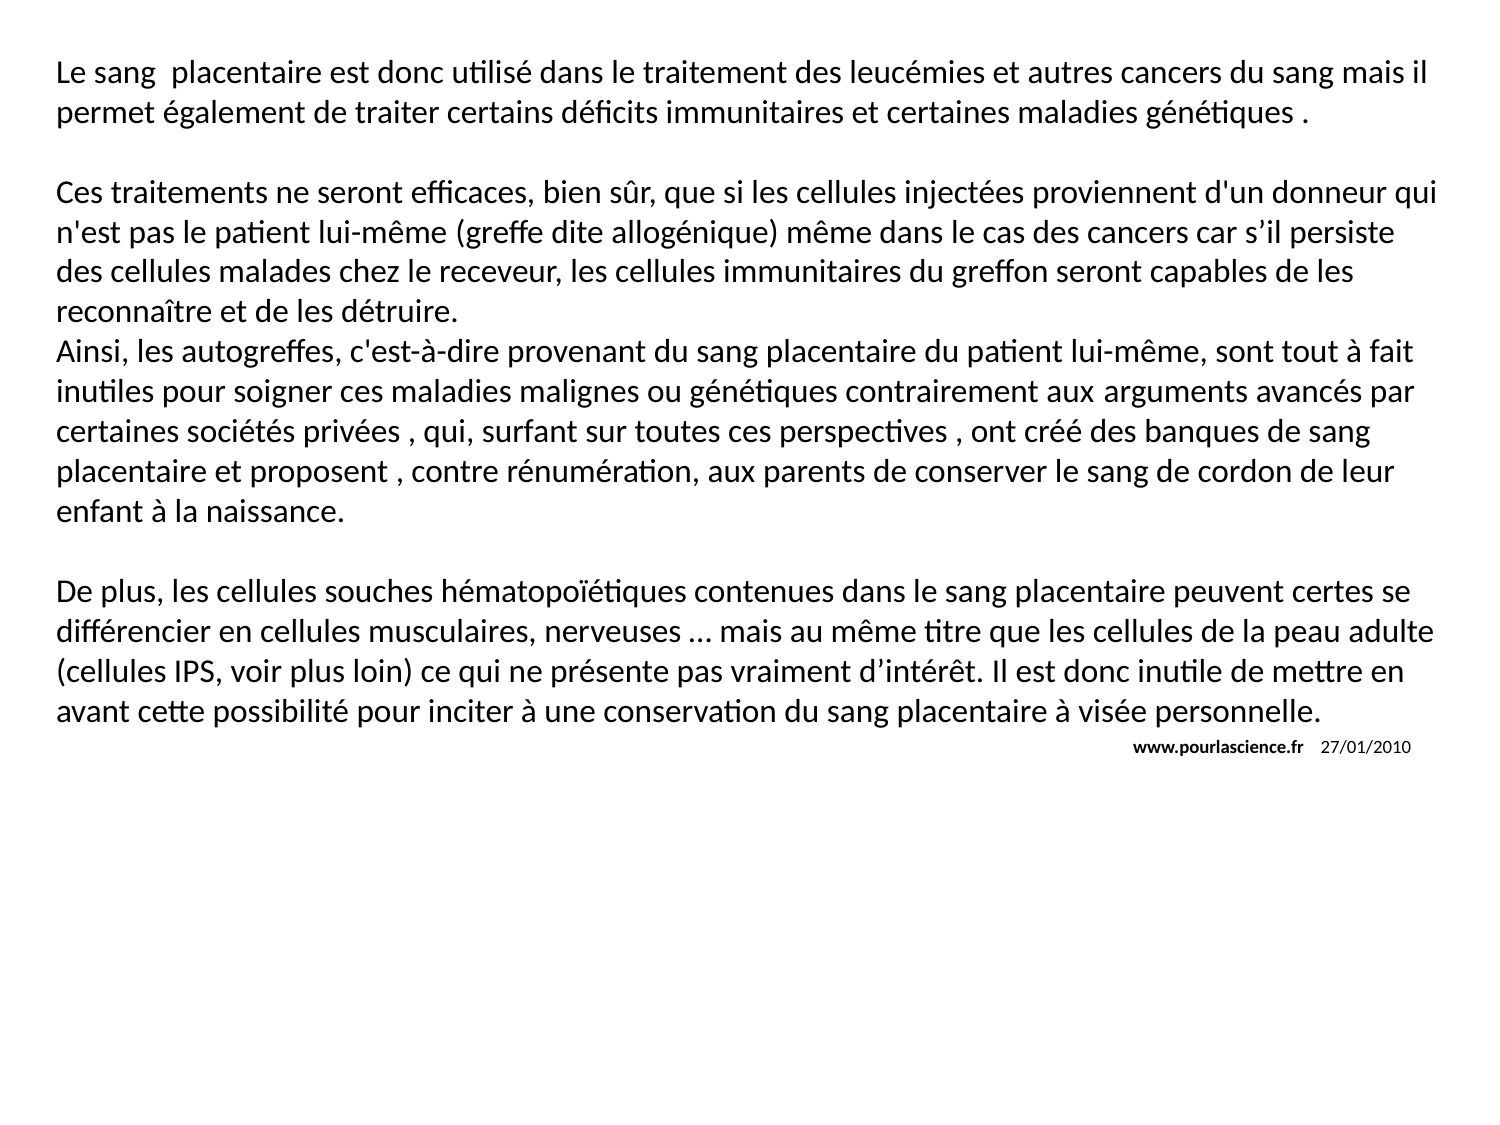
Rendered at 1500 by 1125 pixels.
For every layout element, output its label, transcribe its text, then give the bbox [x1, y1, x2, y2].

text_box Le sang placentaire est donc utilisé dans le traitement des leucémies et autres cancers du sang mais il permet également de traiter certains déficits immunitaires et certaines maladies génétiques . Ces traitements ne seront efficaces, bien sûr, que si les cellules injectées proviennent d'un donneur qui n'est pas le patient lui-même (greffe dite allogénique) même dans le cas des cancers car s’il persiste des cellules malades chez le receveur, les cellules immunitaires du greffon seront capables de les reconnaître et de les détruire. Ainsi, les autogreffes, c'est-à-dire provenant du sang placentaire du patient lui-même, sont tout à fait inutiles pour soigner ces maladies malignes ou génétiques contrairement aux arguments avancés par certaines sociétés privées , qui, surfant sur toutes ces perspectives , ont créé des banques de sang placentaire et proposent , contre rénumération, aux parents de conserver le sang de cordon de leur enfant à la naissance. De plus, les cellules souches hématopoïétiques contenues dans le sang placentaire peuvent certes se différencier en cellules musculaires, nerveuses … mais au même titre que les cellules de la peau adulte (cellules IPS, voir plus loin) ce qui ne présente pas vraiment d’intérêt. Il est donc inutile de mettre en avant cette possibilité pour inciter à une conservation du sang placentaire à visée personnelle. [41, 42, 1459, 817]
